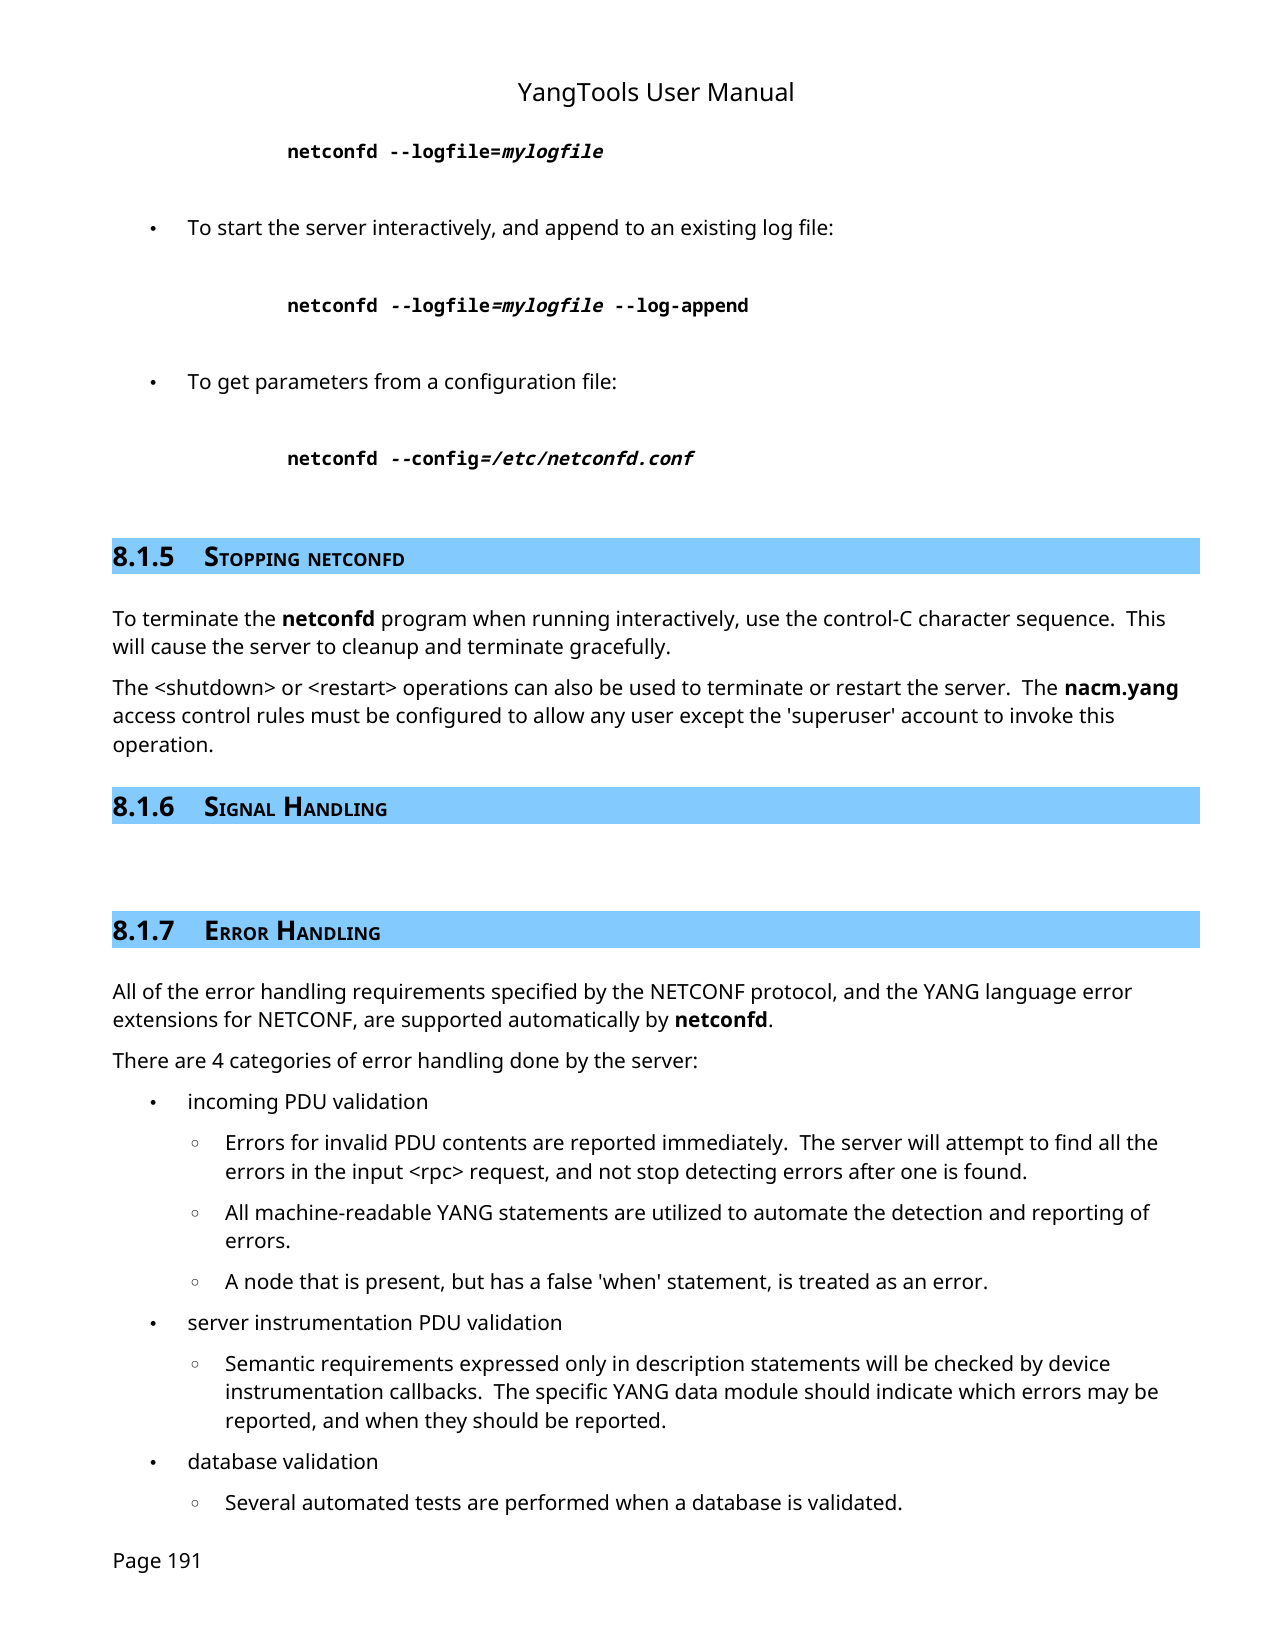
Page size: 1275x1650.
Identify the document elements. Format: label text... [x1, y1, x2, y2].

text netconfd --logfile=mylogfile --log-append [139, 292, 1200, 317]
text The <shutdown> or <restart> operations can also be used to terminate or restart the server. The nacm.yang access control rules must be configured to allow any user except the 'superuser' account to invoke this operation. [112, 673, 1200, 758]
list All machine-readable YANG statements are utilized to automate the detection and reporting of errors. [187, 1198, 1200, 1255]
text There are 4 categories of error handling done by the server: [112, 1047, 1200, 1075]
text All of the error handling requirements specified by the NETCONF protocol, and the YANG language error extensions for NETCONF, are supported automatically by netconfd. [112, 977, 1200, 1034]
subtitle Signal Handling [112, 787, 1200, 824]
list database validation [150, 1447, 1200, 1475]
list incoming PDU validation [150, 1087, 1200, 1116]
list A node that is present, but has a false 'when' statement, is treated as an error. [187, 1267, 1200, 1296]
text To terminate the netconfd program when running interactively, use the control-C character sequence. This will cause the server to cleanup and terminate gracefully. [112, 604, 1200, 661]
list To start the server interactively, and append to an existing log file: [150, 213, 1200, 242]
text netconfd --config=/etc/netconfd.conf [139, 445, 1200, 471]
list Errors for invalid PDU contents are reported immediately. The server will attempt to find all the errors in the input <rpc> request, and not stop detecting errors after one is found. [187, 1128, 1200, 1185]
text netconfd --logfile=mylogfile [139, 138, 1200, 164]
list server instrumentation PDU validation [150, 1308, 1200, 1337]
list Several automated tests are performed when a database is validated. [187, 1488, 1200, 1516]
subtitle Stopping netconfd [112, 538, 1200, 574]
subtitle Error Handling [112, 911, 1200, 948]
list Semantic requirements expressed only in description statements will be checked by device instrumentation callbacks. The specific YANG data module should indicate which errors may be reported, and when they should be reported. [187, 1349, 1200, 1434]
list To get parameters from a configuration file: [150, 367, 1200, 395]
